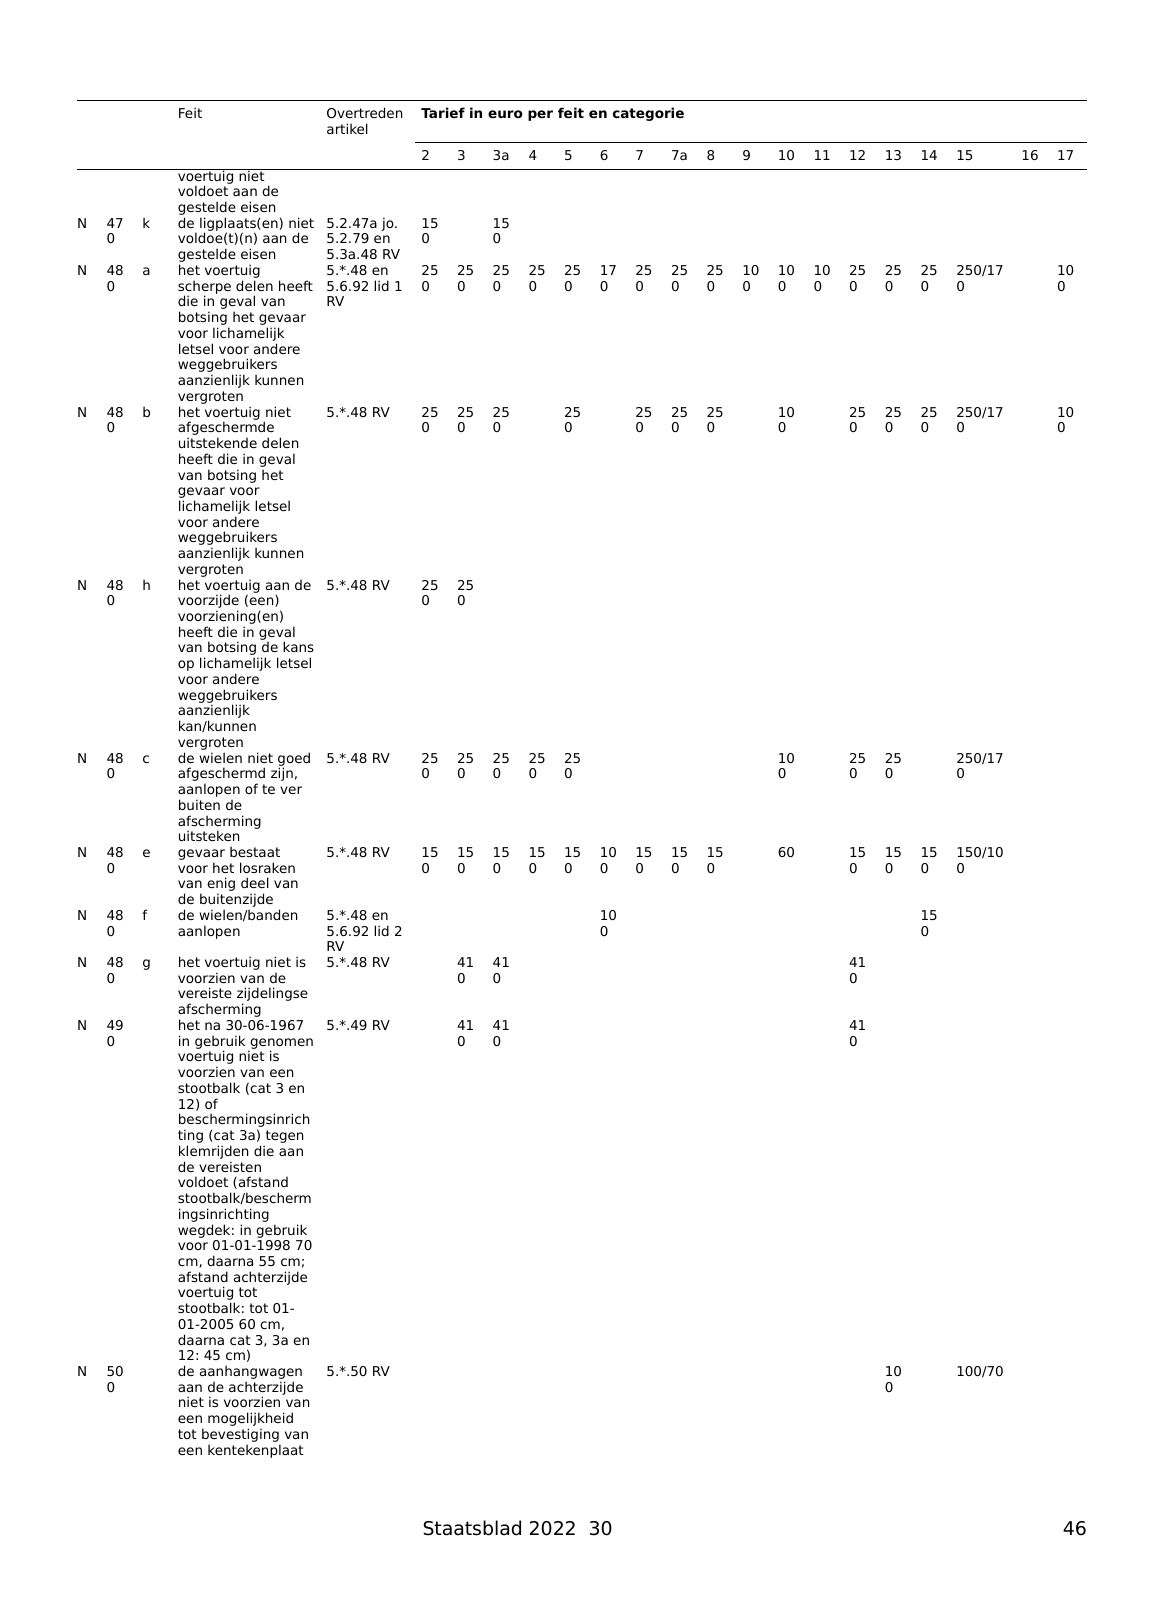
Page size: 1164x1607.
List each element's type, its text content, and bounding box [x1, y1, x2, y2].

table_cell [415, 908, 451, 955]
table_cell [415, 955, 451, 1018]
table_cell [843, 216, 879, 263]
table_cell [701, 216, 736, 263]
table_cell c [136, 750, 172, 845]
table_cell 100 [772, 750, 807, 845]
table_cell 5.*.48 RV [320, 404, 415, 577]
table_cell [950, 216, 1015, 263]
table_cell 250 [451, 263, 487, 404]
table_cell N [77, 263, 101, 404]
table_cell 250 [629, 263, 665, 404]
table_cell [701, 750, 736, 845]
table_cell [629, 1364, 665, 1458]
table_cell 150 [665, 845, 701, 908]
table_cell [594, 1018, 629, 1364]
table_cell 13 [879, 143, 914, 168]
table_cell [594, 955, 629, 1018]
table_cell 100 [879, 1364, 914, 1458]
table_cell 150 [558, 845, 593, 908]
table_header [77, 101, 101, 142]
table_cell 2 [415, 143, 451, 168]
table_cell de ligplaats(en) niet voldoe(t)(n) aan de gestelde eisen [172, 216, 320, 263]
table_cell [629, 750, 665, 845]
table_cell 100 [1051, 263, 1087, 404]
table_cell f [136, 908, 172, 955]
table_cell 250 [451, 404, 487, 577]
table_cell [808, 908, 843, 955]
table_cell [1051, 955, 1087, 1018]
table_cell [594, 216, 629, 263]
table_cell 100 [808, 263, 843, 404]
table_cell 150 [415, 845, 451, 908]
table_cell N [77, 1018, 101, 1364]
table_cell [1051, 750, 1087, 845]
table_cell [594, 404, 629, 577]
table_cell [950, 1018, 1015, 1364]
table_cell [1015, 750, 1051, 845]
table_cell [629, 955, 665, 1018]
table_cell [772, 908, 807, 955]
table_cell [1015, 845, 1051, 908]
table_cell [487, 170, 522, 216]
table_cell [415, 1364, 451, 1458]
table_cell 4 [522, 143, 558, 168]
table_cell N [77, 750, 101, 845]
table_cell [772, 1018, 807, 1364]
table_cell [1015, 1364, 1051, 1458]
table_cell 250 [487, 750, 522, 845]
table_cell 17 [1051, 143, 1087, 168]
table_cell [451, 908, 487, 955]
table_cell [320, 142, 415, 168]
table_cell [1015, 908, 1051, 955]
table_cell 150 [629, 845, 665, 908]
table_cell [594, 1364, 629, 1458]
table_cell [1051, 1364, 1087, 1458]
table_cell [914, 1364, 950, 1458]
table_cell [736, 955, 772, 1018]
table_cell [629, 1018, 665, 1364]
table_cell [522, 1018, 558, 1364]
table_cell [665, 1018, 701, 1364]
table_cell 150 [487, 845, 522, 908]
table_cell 100 [594, 845, 629, 908]
table_cell [487, 908, 522, 955]
table_cell [1015, 1018, 1051, 1364]
table_cell k [136, 216, 172, 263]
table_cell [772, 170, 807, 216]
table_cell [1015, 955, 1051, 1018]
table_cell 150 [843, 845, 879, 908]
table_cell 150/100 [950, 845, 1015, 908]
table_cell 15 [950, 143, 1015, 168]
table_cell [879, 908, 914, 955]
table_cell [950, 578, 1015, 750]
table_cell 250/170 [950, 750, 1015, 845]
table_cell [808, 216, 843, 263]
table_cell 250 [415, 578, 451, 750]
table_cell 250 [487, 404, 522, 577]
table_cell 150 [701, 845, 736, 908]
table_cell 150 [914, 908, 950, 955]
table_cell 5.*.48 RV [320, 750, 415, 845]
table_cell b [136, 404, 172, 577]
table_cell 150 [522, 845, 558, 908]
table_cell 250 [914, 263, 950, 404]
table_cell [665, 216, 701, 263]
table_cell [522, 216, 558, 263]
table_header [136, 101, 172, 142]
table_cell 250 [879, 750, 914, 845]
table_cell [487, 1364, 522, 1458]
table_cell het voertuig scherpe delen heeft die in geval van botsing het gevaar voor lichamelijk letsel voor andere weggebruikers aanzienlijk kunnen vergroten [172, 263, 320, 404]
table_cell [736, 750, 772, 845]
table_cell [558, 1018, 593, 1364]
table_cell de wielen niet goed afgeschermd zijn, aanlopen of te ver buiten de afscherming uitsteken [172, 750, 320, 845]
table_cell gevaar bestaat voor het losraken van enig deel van de buitenzijde [172, 845, 320, 908]
table_cell [1051, 216, 1087, 263]
table_cell [808, 1018, 843, 1364]
table_cell N [77, 216, 101, 263]
table_cell [772, 1364, 807, 1458]
table_cell [808, 955, 843, 1018]
table_cell 100 [736, 263, 772, 404]
table_cell [665, 578, 701, 750]
table_cell [772, 955, 807, 1018]
table_cell [736, 578, 772, 750]
table_cell 250 [415, 263, 451, 404]
table_cell [808, 750, 843, 845]
table_cell h [136, 578, 172, 750]
table_cell [1051, 845, 1087, 908]
table_cell [451, 1364, 487, 1458]
table_cell [914, 578, 950, 750]
table_cell 250/170 [950, 263, 1015, 404]
table_cell [522, 578, 558, 750]
table_cell [77, 170, 101, 216]
table_cell [665, 750, 701, 845]
table_cell [879, 216, 914, 263]
table_cell 100 [594, 908, 629, 955]
table_cell 250 [701, 263, 736, 404]
table_cell 3a [487, 143, 522, 168]
table_cell 150 [451, 845, 487, 908]
table_cell [914, 1018, 950, 1364]
table_cell 480 [101, 750, 136, 845]
table_cell [101, 142, 136, 168]
table_cell [1015, 578, 1051, 750]
table_cell [736, 1364, 772, 1458]
table_cell [172, 142, 320, 168]
table_cell 250 [522, 750, 558, 845]
table_cell 5.*.48 RV [320, 845, 415, 908]
table_cell [522, 170, 558, 216]
table_cell 250 [415, 750, 451, 845]
table_cell 7a [665, 143, 701, 168]
table_cell g [136, 955, 172, 1018]
table_cell [1015, 404, 1051, 577]
table_cell [451, 170, 487, 216]
table_cell [522, 404, 558, 577]
table_cell 250 [843, 750, 879, 845]
table_cell [736, 404, 772, 577]
table_cell [1015, 263, 1051, 404]
table_cell [914, 216, 950, 263]
table_cell [629, 216, 665, 263]
table_cell 250 [558, 263, 593, 404]
table_cell N [77, 908, 101, 955]
table_cell 410 [487, 1018, 522, 1364]
table_cell [736, 908, 772, 955]
table_cell 250 [843, 404, 879, 577]
table_cell het voertuig niet afgeschermde uitstekende delen heeft die in geval van botsing het gevaar voor lichamelijk letsel voor andere weggebruikers aanzienlijk kunnen vergroten [172, 404, 320, 577]
table_cell N [77, 578, 101, 750]
table_cell [1051, 908, 1087, 955]
table_cell [558, 170, 593, 216]
table_cell 470 [101, 216, 136, 263]
table_cell [701, 578, 736, 750]
table_cell 250 [879, 404, 914, 577]
table_cell [914, 750, 950, 845]
table_cell [629, 578, 665, 750]
table_header Overtreden artikel [320, 101, 415, 142]
table_cell 100 [1051, 404, 1087, 577]
table_cell [843, 908, 879, 955]
table_cell 16 [1015, 143, 1051, 168]
table_cell [808, 170, 843, 216]
table_cell [914, 170, 950, 216]
table_cell 5.*.50 RV [320, 1364, 415, 1458]
table_cell 170 [594, 263, 629, 404]
table_cell 480 [101, 955, 136, 1018]
table_cell [701, 908, 736, 955]
table_cell [879, 1018, 914, 1364]
table_cell 250 [415, 404, 451, 577]
table_cell 5 [558, 143, 593, 168]
table_cell 250 [558, 750, 593, 845]
table_cell [950, 908, 1015, 955]
table_cell 6 [594, 143, 629, 168]
table_cell [558, 1364, 593, 1458]
table_cell het na 30-06-1967 in gebruik genomen voertuig niet is voorzien van een stootbalk (cat 3 en 12) of beschermingsinrichting (cat 3a) tegen klemrijden die aan de vereisten voldoet (afstand stootbalk/beschermingsinrichting wegdek: in gebruik voor 01-01-1998 70 cm, daarna 55 cm; afstand achterzijde voertuig tot stootbalk: tot 01-01-2005 60 cm, daarna cat 3, 3a en 12: 45 cm) [172, 1018, 320, 1364]
table_cell 410 [843, 955, 879, 1018]
table_cell 480 [101, 578, 136, 750]
table_cell 250 [451, 750, 487, 845]
table_cell [736, 845, 772, 908]
table_cell [136, 1364, 172, 1458]
table_cell 9 [736, 143, 772, 168]
table_cell 14 [914, 143, 950, 168]
table_cell [843, 1364, 879, 1458]
table_cell 410 [487, 955, 522, 1018]
table_cell de aanhangwagen aan de achterzijde niet is voorzien van een mogelijkheid tot bevestiging van een kentekenplaat [172, 1364, 320, 1458]
table_cell 250 [665, 404, 701, 577]
table_cell 250 [665, 263, 701, 404]
table_cell [1051, 170, 1087, 216]
table_cell [522, 955, 558, 1018]
table_cell [808, 578, 843, 750]
table_cell 7 [629, 143, 665, 168]
table_cell 5.*.49 RV [320, 1018, 415, 1364]
table_cell het voertuig niet is voorzien van de vereiste zijdelingse afscherming [172, 955, 320, 1018]
table_cell 480 [101, 404, 136, 577]
table_cell [136, 142, 172, 168]
table_cell [665, 170, 701, 216]
table_cell [843, 170, 879, 216]
table_header Tarief in euro per feit en categorie [415, 101, 1087, 142]
table_cell [451, 216, 487, 263]
table_cell 250 [629, 404, 665, 577]
table_cell 100 [772, 404, 807, 577]
table_cell 100/70 [950, 1364, 1015, 1458]
table_cell 480 [101, 845, 136, 908]
table_cell [736, 216, 772, 263]
table_header Feit [172, 101, 320, 142]
table_cell [594, 750, 629, 845]
table_cell 250 [701, 404, 736, 577]
table_cell 5.*.48 RV [320, 578, 415, 750]
table_cell 60 [772, 845, 807, 908]
table_cell [808, 1364, 843, 1458]
table_cell 12 [843, 143, 879, 168]
table_cell 150 [879, 845, 914, 908]
table_cell [629, 908, 665, 955]
table_cell [415, 1018, 451, 1364]
table_cell [665, 955, 701, 1018]
table_cell [522, 1364, 558, 1458]
table_cell [736, 1018, 772, 1364]
table_cell [736, 170, 772, 216]
table_cell 5.2.47a jo. 5.2.79 en 5.3a.48 RV [320, 216, 415, 263]
table_cell 10 [772, 143, 807, 168]
table_cell 410 [843, 1018, 879, 1364]
table_cell 3 [451, 143, 487, 168]
table_cell 5.*.48 en 5.6.92 lid 2 RV [320, 908, 415, 955]
table_cell [950, 955, 1015, 1018]
table_cell [594, 578, 629, 750]
table_cell 490 [101, 1018, 136, 1364]
table_cell [808, 845, 843, 908]
table_cell 410 [451, 1018, 487, 1364]
table_cell 150 [914, 845, 950, 908]
table_cell 150 [415, 216, 451, 263]
table_cell [1051, 1018, 1087, 1364]
table_cell 150 [487, 216, 522, 263]
table_cell 480 [101, 908, 136, 955]
table_cell [522, 908, 558, 955]
table_cell [487, 578, 522, 750]
table_cell [629, 170, 665, 216]
table_cell [136, 1018, 172, 1364]
table_cell [879, 955, 914, 1018]
table_cell [950, 170, 1015, 216]
table_cell [1051, 578, 1087, 750]
table_cell N [77, 1364, 101, 1458]
table_cell de wielen/banden aanlopen [172, 908, 320, 955]
table_cell 250 [558, 404, 593, 577]
table_cell 480 [101, 263, 136, 404]
table_cell 8 [701, 143, 736, 168]
table_cell [843, 578, 879, 750]
table_cell 250 [451, 578, 487, 750]
table_cell N [77, 845, 101, 908]
table_cell [665, 908, 701, 955]
table_cell [772, 578, 807, 750]
table_cell 100 [772, 263, 807, 404]
table_cell het voertuig aan de voorzijde (een) voorziening(en) heeft die in geval van botsing de kans op lichamelijk letsel voor andere weggebruikers aanzienlijk kan/kunnen vergroten [172, 578, 320, 750]
table_cell 250 [914, 404, 950, 577]
table_cell 500 [101, 1364, 136, 1458]
table_cell [320, 170, 415, 216]
table_cell N [77, 404, 101, 577]
table_cell [665, 1364, 701, 1458]
table_cell [77, 142, 101, 168]
table_cell 250 [843, 263, 879, 404]
table_cell [772, 216, 807, 263]
table_cell 5.*.48 en 5.6.92 lid 1 RV [320, 263, 415, 404]
table_cell [701, 170, 736, 216]
table_cell [701, 955, 736, 1018]
table_cell a [136, 263, 172, 404]
table_cell [101, 170, 136, 216]
table_cell [558, 908, 593, 955]
table_cell [701, 1364, 736, 1458]
table_cell 250 [487, 263, 522, 404]
table_cell [558, 955, 593, 1018]
table_cell 250 [522, 263, 558, 404]
table_cell [415, 170, 451, 216]
table_cell 410 [451, 955, 487, 1018]
table_cell [879, 170, 914, 216]
table_cell e [136, 845, 172, 908]
table_cell [136, 170, 172, 216]
table_cell [701, 1018, 736, 1364]
table_cell 11 [808, 143, 843, 168]
table_cell [558, 578, 593, 750]
table_cell voertuig niet voldoet aan de gestelde eisen [172, 170, 320, 216]
table_cell 250/170 [950, 404, 1015, 577]
table_cell [914, 955, 950, 1018]
table_cell 5.*.48 RV [320, 955, 415, 1018]
table_cell [1015, 216, 1051, 263]
table_cell [594, 170, 629, 216]
table_cell 250 [879, 263, 914, 404]
table_cell [879, 578, 914, 750]
table_header [101, 101, 136, 142]
table_cell [1015, 170, 1051, 216]
table_cell N [77, 955, 101, 1018]
table_cell [558, 216, 593, 263]
table_cell [808, 404, 843, 577]
